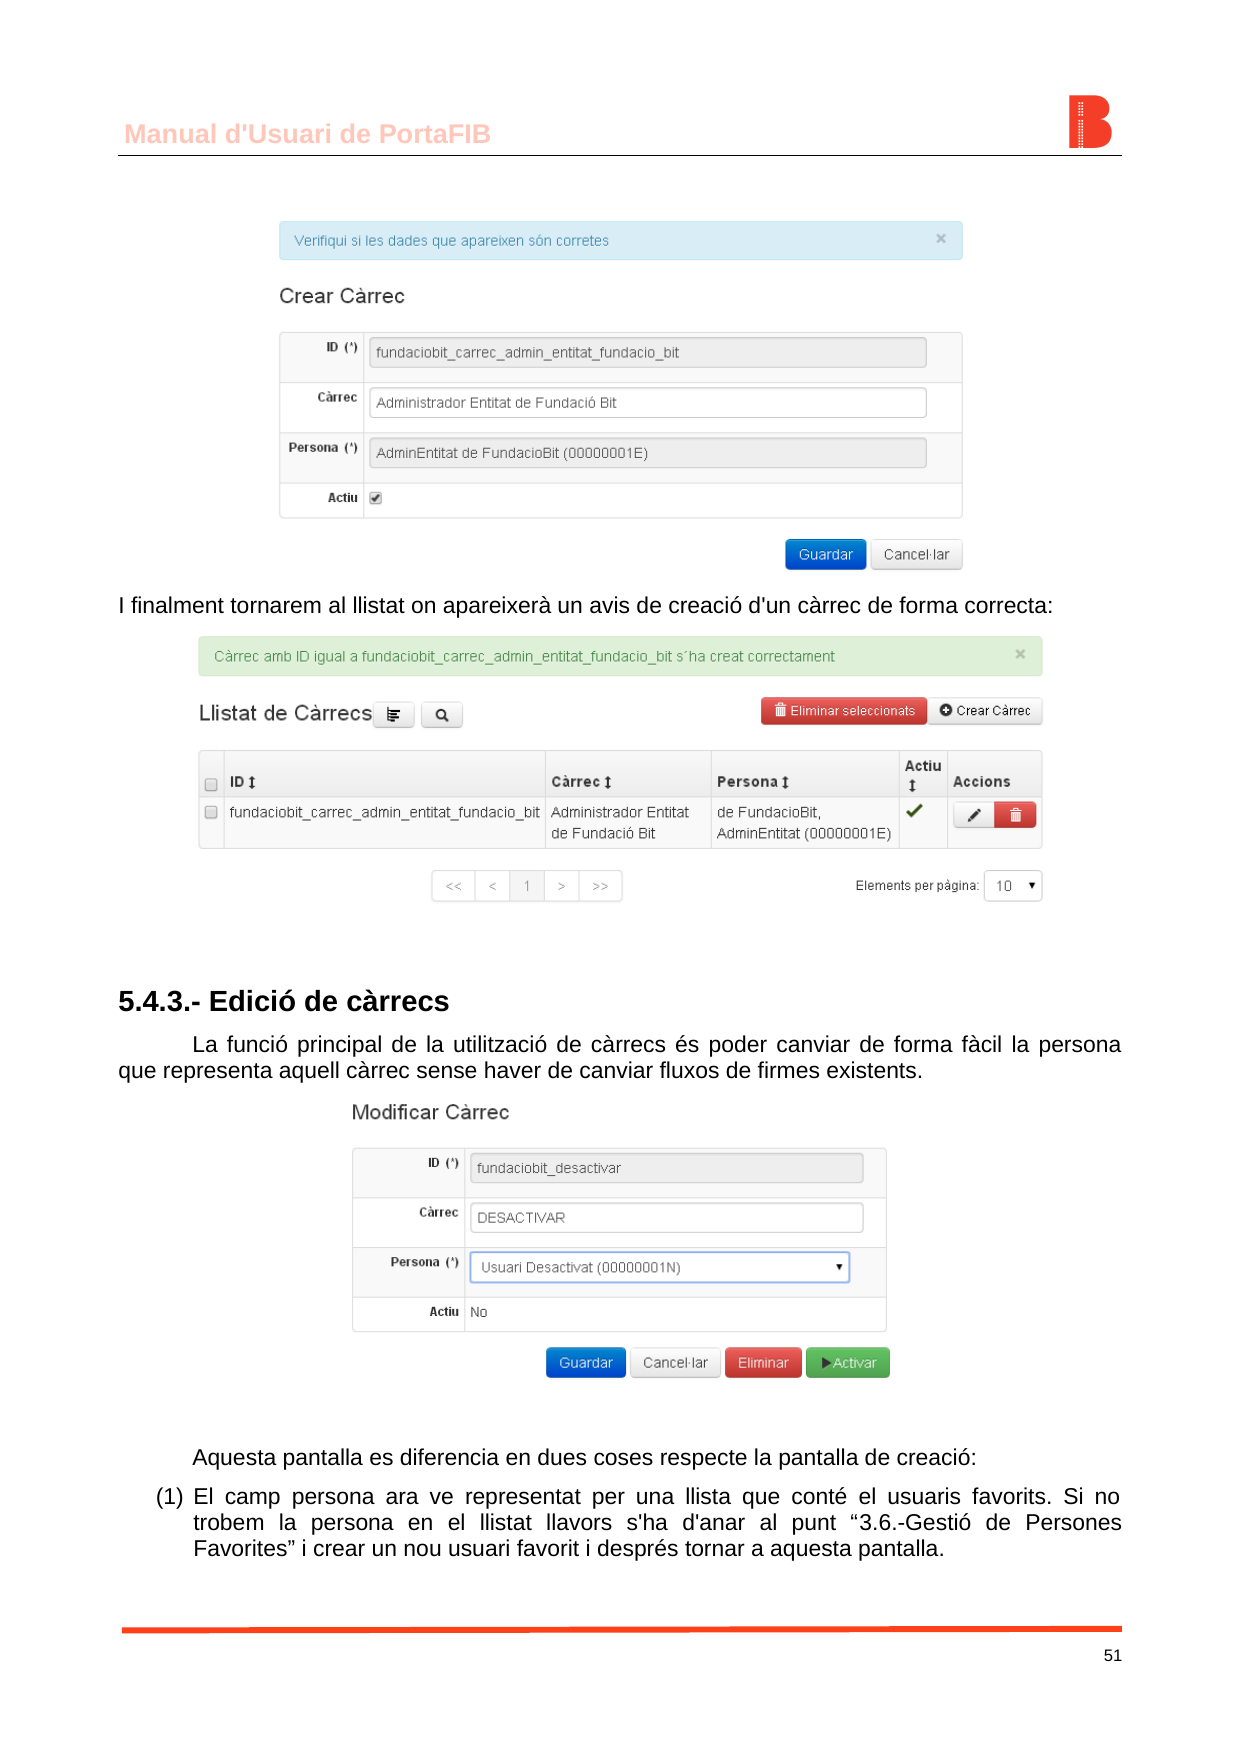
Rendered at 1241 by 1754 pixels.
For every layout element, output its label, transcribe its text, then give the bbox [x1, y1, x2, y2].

text I finalment tornarem al llistat on apareixerà un avis de creació d'un càrrec de forma correcta: [118, 592, 1122, 619]
list El camp persona ara ve representat per una llista que conté el usuaris favorits. Si no trobem la persona en el llistat llavors s'ha d'anar al punt “3.6.-Gestió de Persones Favorites” i crear un nou usuari favorit i després tornar a aquesta pantalla. [156, 1483, 1122, 1562]
text Aquesta pantalla es diferencia en dues coses respecte la pantalla de creació: [118, 1444, 1122, 1470]
picture [269, 215, 972, 580]
picture [1063, 94, 1117, 150]
picture [342, 1095, 898, 1393]
text La funció principal de la utilització de càrrecs és poder canviar de forma fàcil la persona que representa aquell càrrec sense haver de canviar fluxos de firmes existents. [118, 1031, 1122, 1083]
subtitle Edició de càrrecs [118, 984, 1122, 1018]
picture [189, 631, 1051, 909]
